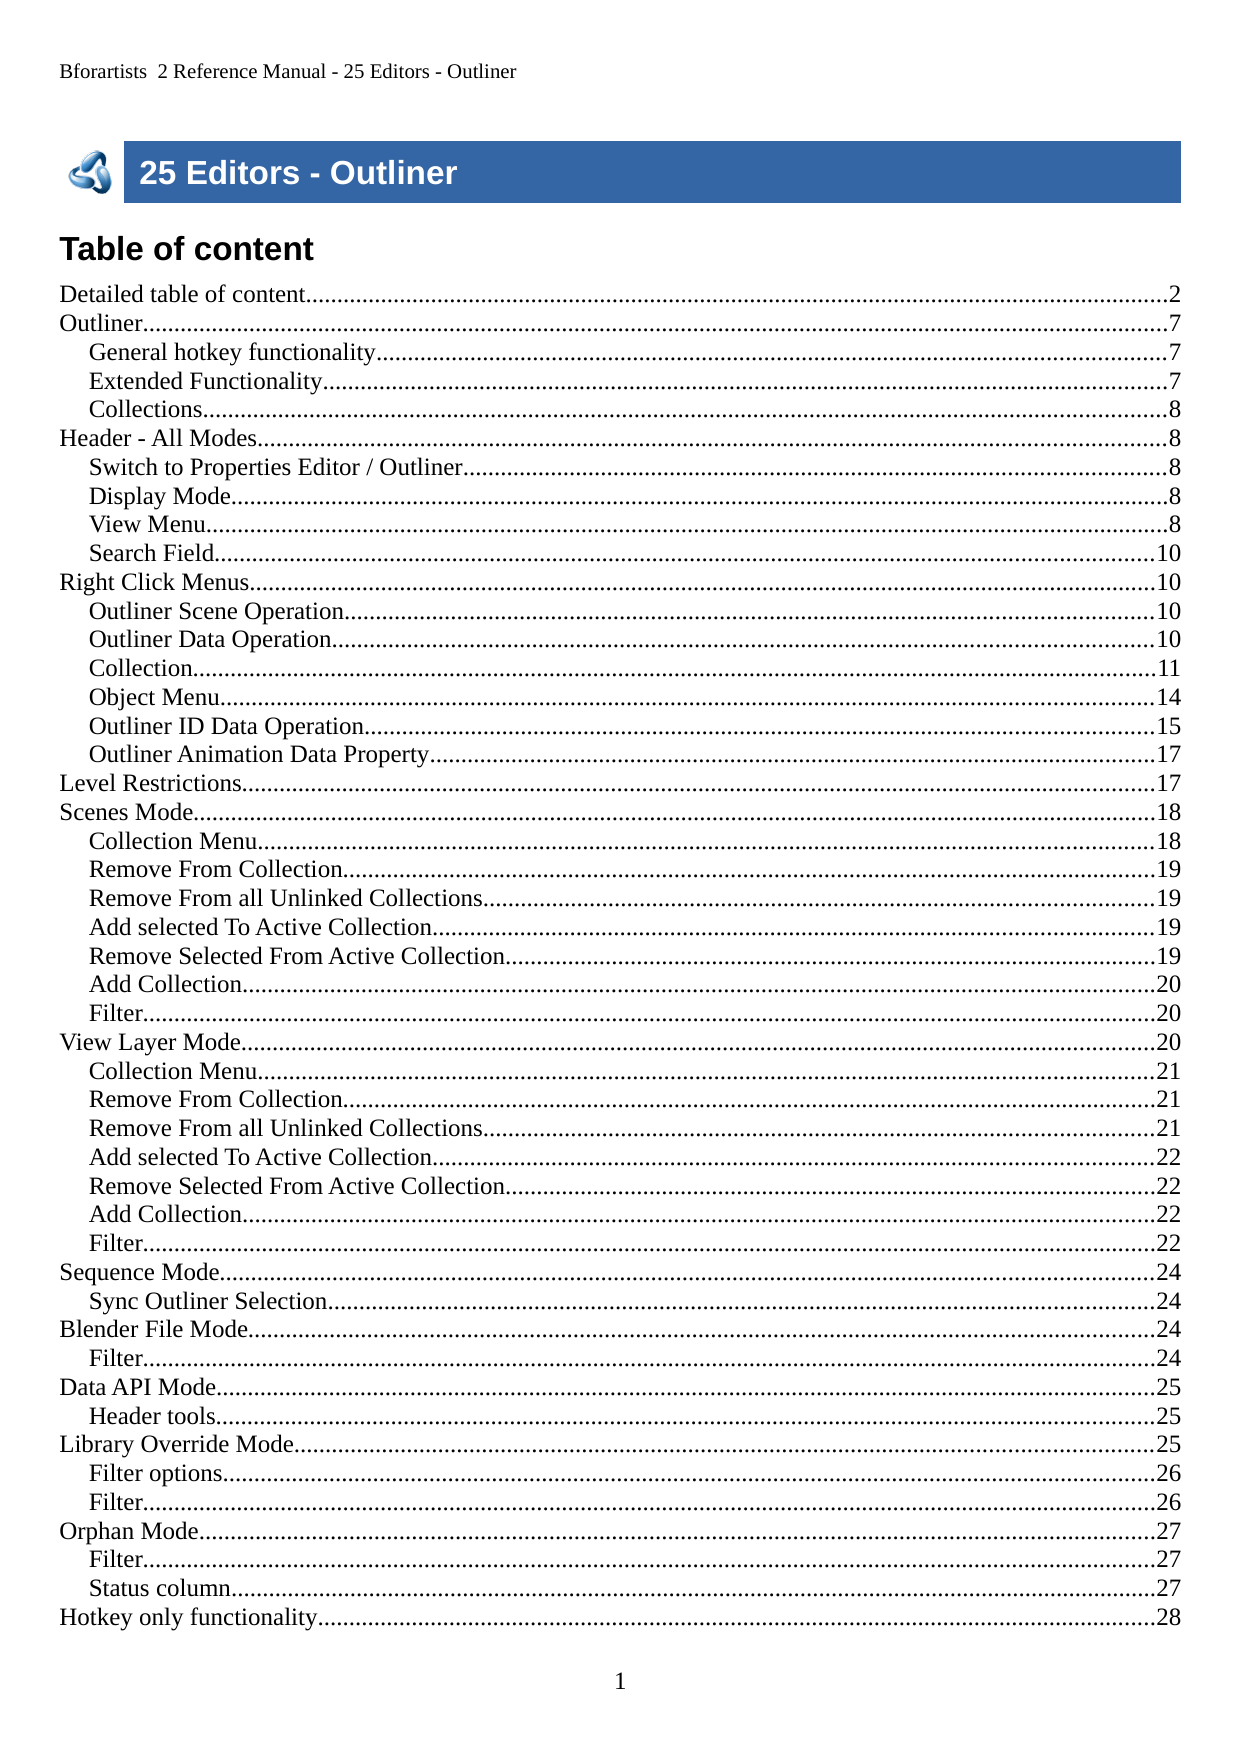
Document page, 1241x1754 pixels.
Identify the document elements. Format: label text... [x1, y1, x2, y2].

text Filter 22 [88, 1228, 1181, 1257]
text Remove From Collection 19 [88, 854, 1181, 883]
table_header [59, 141, 124, 203]
text Outliner ID Data Operation 15 [88, 711, 1181, 739]
picture [65, 147, 114, 197]
text Extended Functionality 7 [88, 366, 1181, 394]
text Add Collection 20 [88, 969, 1181, 998]
text Outliner Scene Operation 10 [88, 596, 1181, 624]
text Outliner Data Operation 10 [88, 624, 1181, 653]
text Filter 27 [88, 1544, 1181, 1573]
text Blender File Mode 24 [59, 1314, 1181, 1343]
text Header - All Modes 8 [59, 423, 1181, 452]
text Filter options 26 [88, 1458, 1181, 1487]
text Add Collection 22 [88, 1199, 1181, 1228]
text Switch to Properties Editor / Outliner 8 [88, 452, 1181, 481]
text Remove Selected From Active Collection 19 [88, 941, 1181, 969]
subtitle Table of content [59, 228, 1181, 267]
text Scenes Mode 18 [59, 797, 1181, 826]
text Sync Outliner Selection 24 [88, 1286, 1181, 1314]
text Search Field 10 [88, 538, 1181, 567]
table_header 25 Editors - Outliner [124, 141, 1181, 203]
text Remove Selected From Active Collection 22 [88, 1171, 1181, 1199]
text Orphan Mode 27 [59, 1516, 1181, 1544]
text Display Mode 8 [88, 481, 1181, 509]
text Outliner Animation Data Property 17 [88, 739, 1181, 768]
text Collections 8 [88, 394, 1181, 423]
text Level Restrictions 17 [59, 768, 1181, 797]
text Object Menu 14 [88, 682, 1181, 711]
text Filter 24 [88, 1343, 1181, 1372]
text Remove From Collection 21 [88, 1084, 1181, 1113]
text Detailed table of content 2 [59, 279, 1181, 308]
text View Layer Mode 20 [59, 1027, 1181, 1056]
text Collection 11 [88, 653, 1181, 682]
text Outliner 7 [59, 308, 1181, 337]
text Header tools 25 [88, 1401, 1181, 1429]
text Status column 27 [88, 1573, 1181, 1602]
text Add selected To Active Collection 22 [88, 1142, 1181, 1171]
text View Menu 8 [88, 509, 1181, 538]
text Remove From all Unlinked Collections 19 [88, 883, 1181, 912]
text Add selected To Active Collection 19 [88, 912, 1181, 941]
text General hotkey functionality 7 [88, 337, 1181, 366]
text Filter 26 [88, 1487, 1181, 1516]
text Sequence Mode 24 [59, 1257, 1181, 1286]
text Data API Mode 25 [59, 1372, 1181, 1401]
text Right Click Menus 10 [59, 567, 1181, 596]
text Filter 20 [88, 998, 1181, 1027]
text Remove From all Unlinked Collections 21 [88, 1113, 1181, 1142]
text Collection Menu 18 [88, 826, 1181, 854]
text Collection Menu 21 [88, 1056, 1181, 1084]
text Library Override Mode 25 [59, 1429, 1181, 1458]
text Hotkey only functionality 28 [59, 1602, 1181, 1631]
